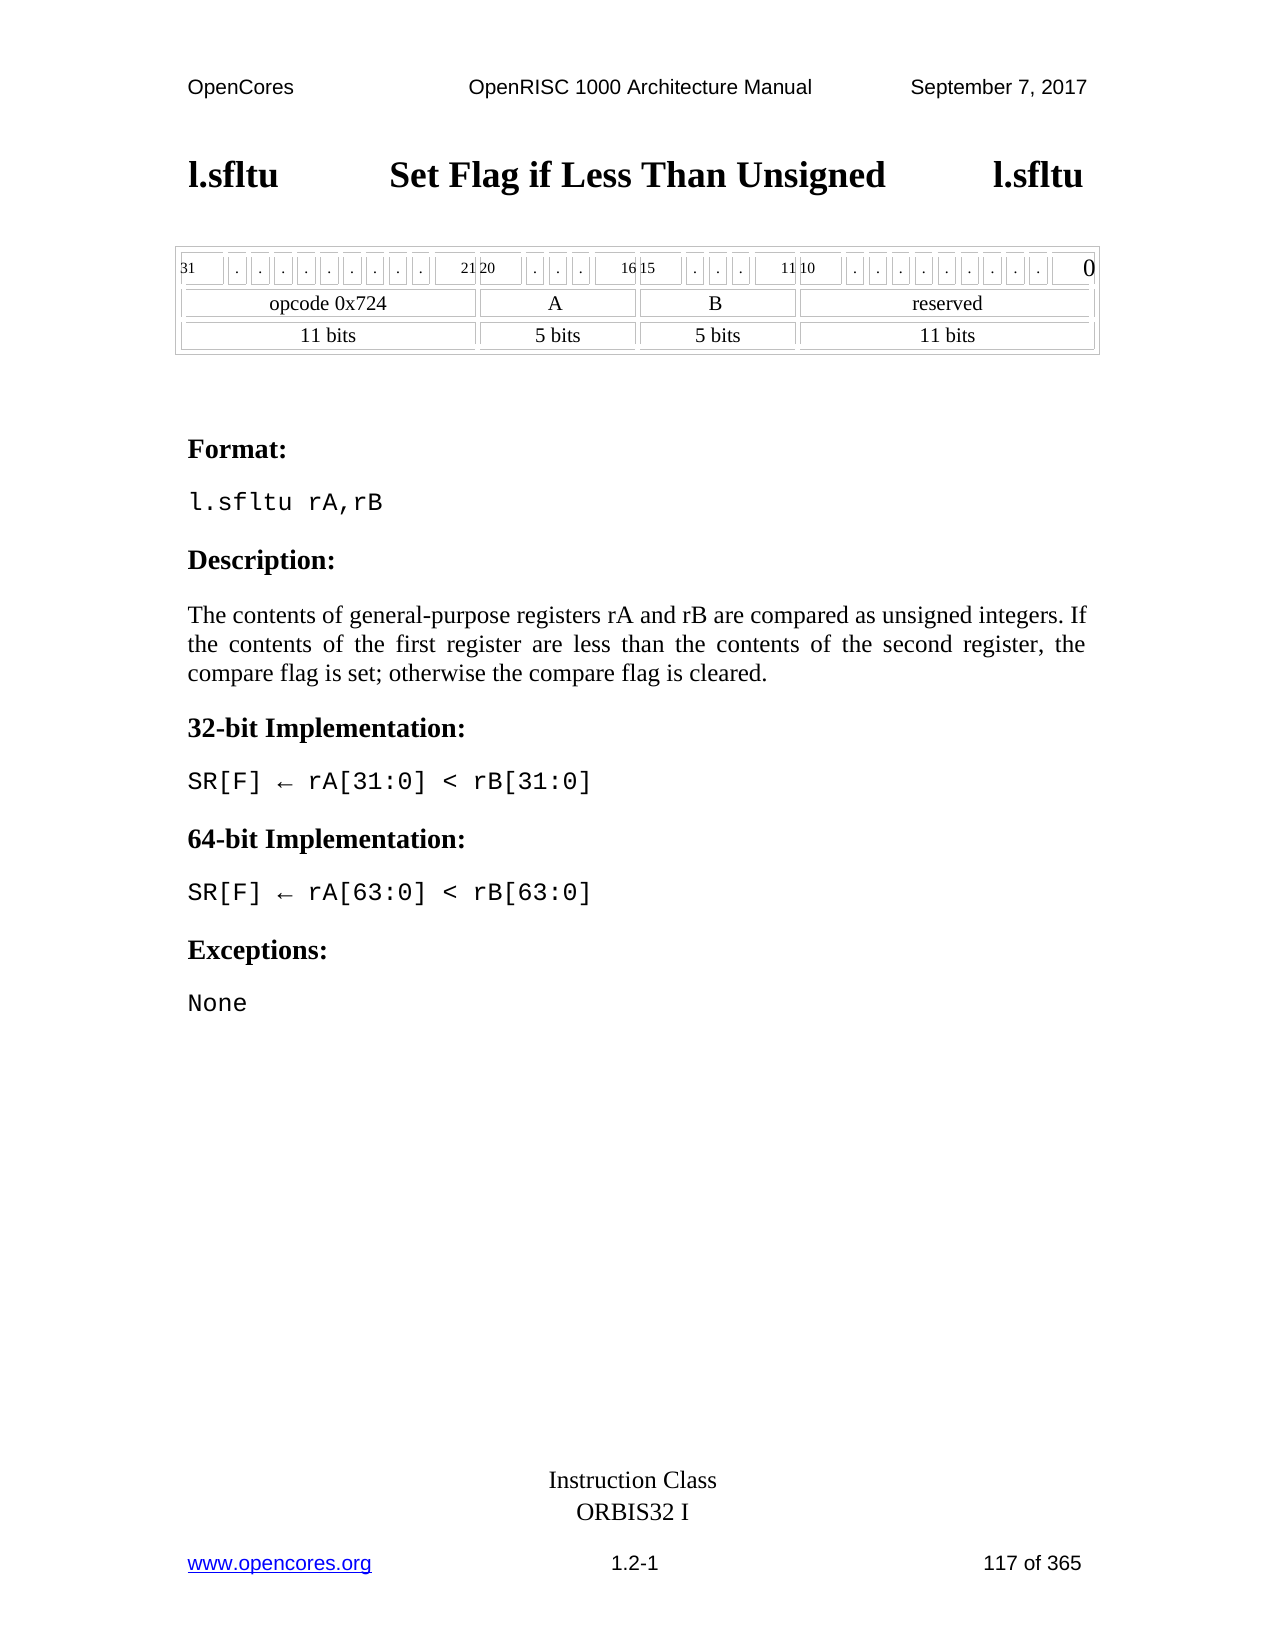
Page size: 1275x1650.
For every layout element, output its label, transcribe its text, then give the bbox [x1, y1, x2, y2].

text The contents of general-purpose registers rA and rB are compared as unsigned integers. If the contents of the first register are less than the contents of the second register, the compare flag is set; otherwise the compare flag is cleared. [187, 600, 1087, 687]
text SR[F] ← rA[63:0] < rB[63:0] [187, 880, 1087, 908]
text 64-bit Implementation: [187, 822, 1087, 855]
text Format: [187, 432, 1087, 464]
text SR[F] ← rA[31:0] < rB[31:0] [187, 769, 1087, 797]
text Description: [187, 543, 1087, 575]
text 32-bit Implementation: [187, 712, 1087, 744]
text Exceptions: [187, 933, 1087, 965]
text None [187, 990, 1087, 1019]
text l.sfltu rA,rB [187, 489, 1087, 518]
